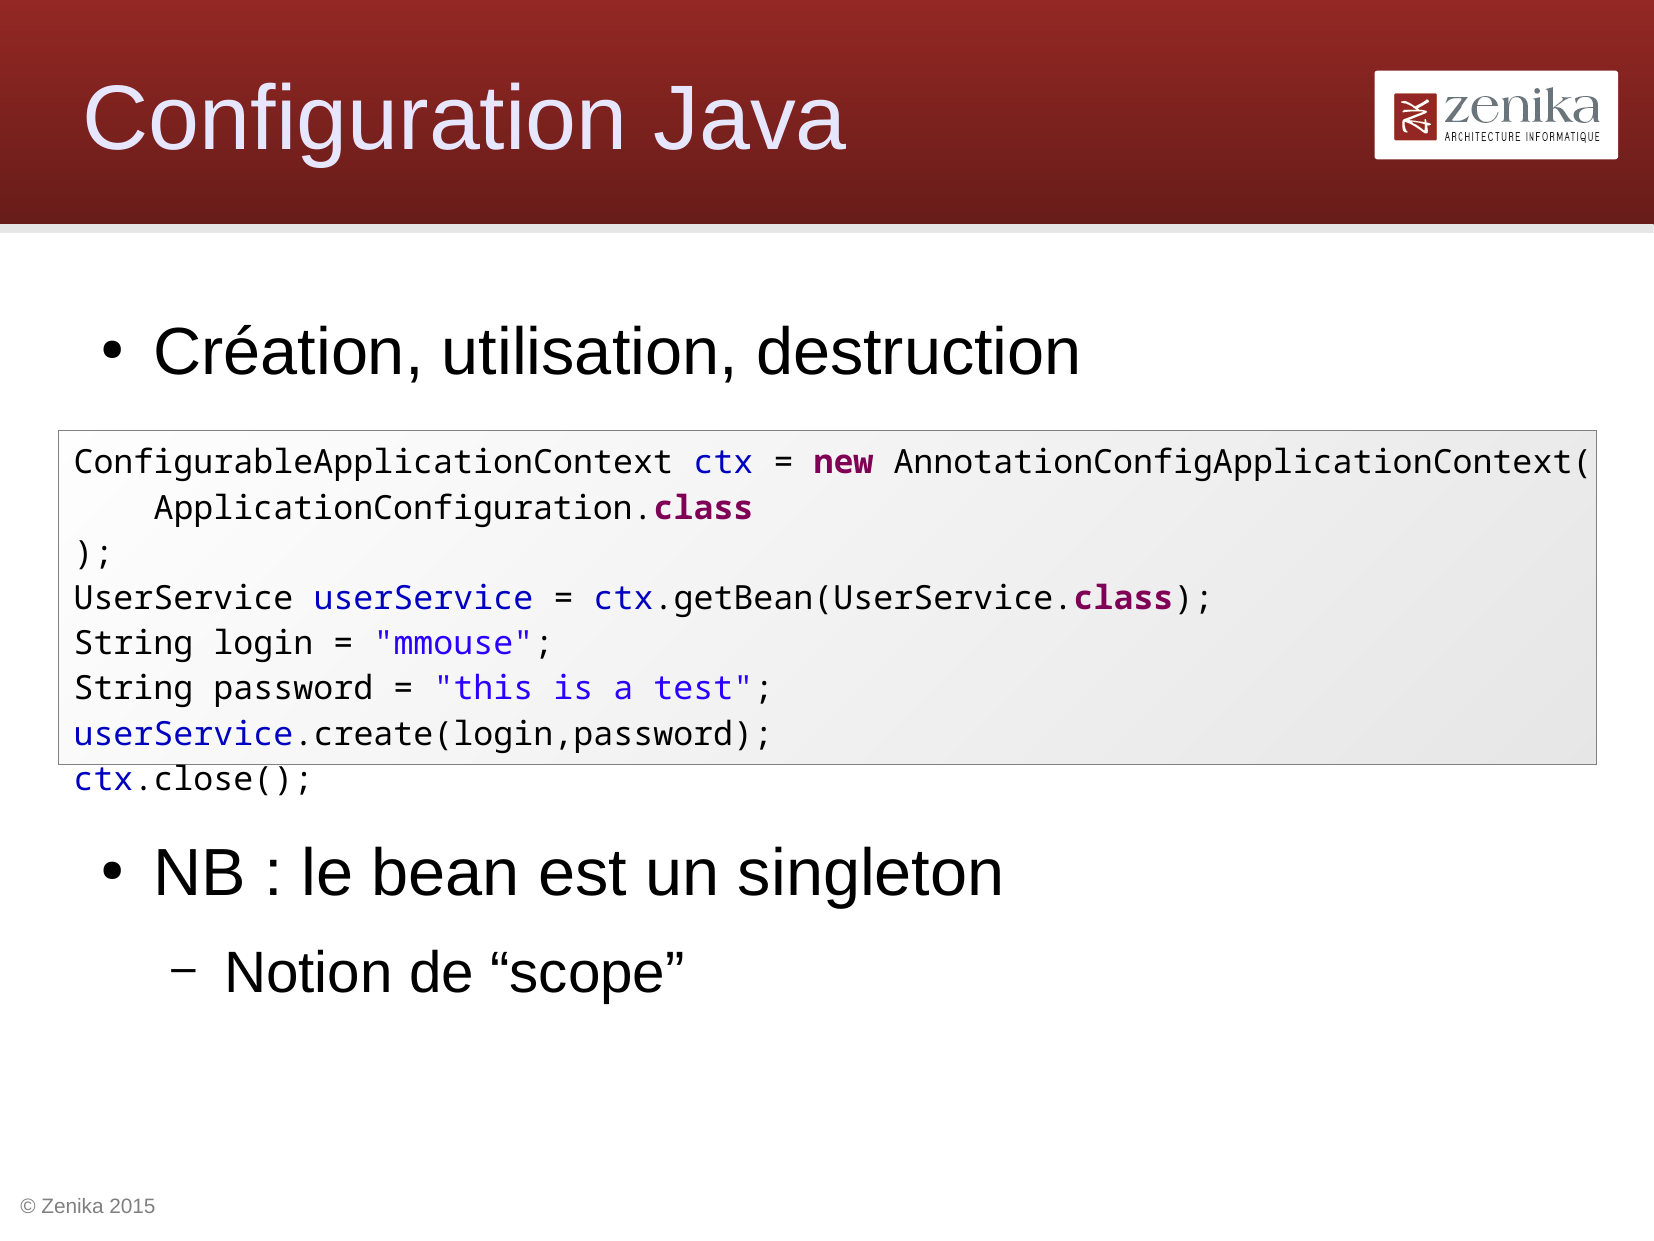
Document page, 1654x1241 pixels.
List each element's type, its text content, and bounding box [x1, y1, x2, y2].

text_box ConfigurableApplicationContext ctx = new AnnotationConfigApplicationContext( ApplicationConfiguration.class ); UserService userService = ctx.getBean(UserService.class); String login = "mmouse"; String password = "this is a test"; userService.create(login,password); ctx.close(); [1538, 430, 1597, 765]
list Création, utilisation, destruction NB : le bean est un singleton Notion de “scope” [82, 313, 1538, 1034]
picture [1571, 82, 1600, 149]
text_box ConfigurableApplicationContext ctx = new AnnotationConfigApplicationContext( ApplicationConfiguration.class ); UserService userService = ctx.getBean(UserService.class); String login = "mmouse"; String password = "this is a test"; userService.create(login,password); ctx.close(); [58, 430, 82, 765]
title Configuration Java [82, 13, 1571, 222]
